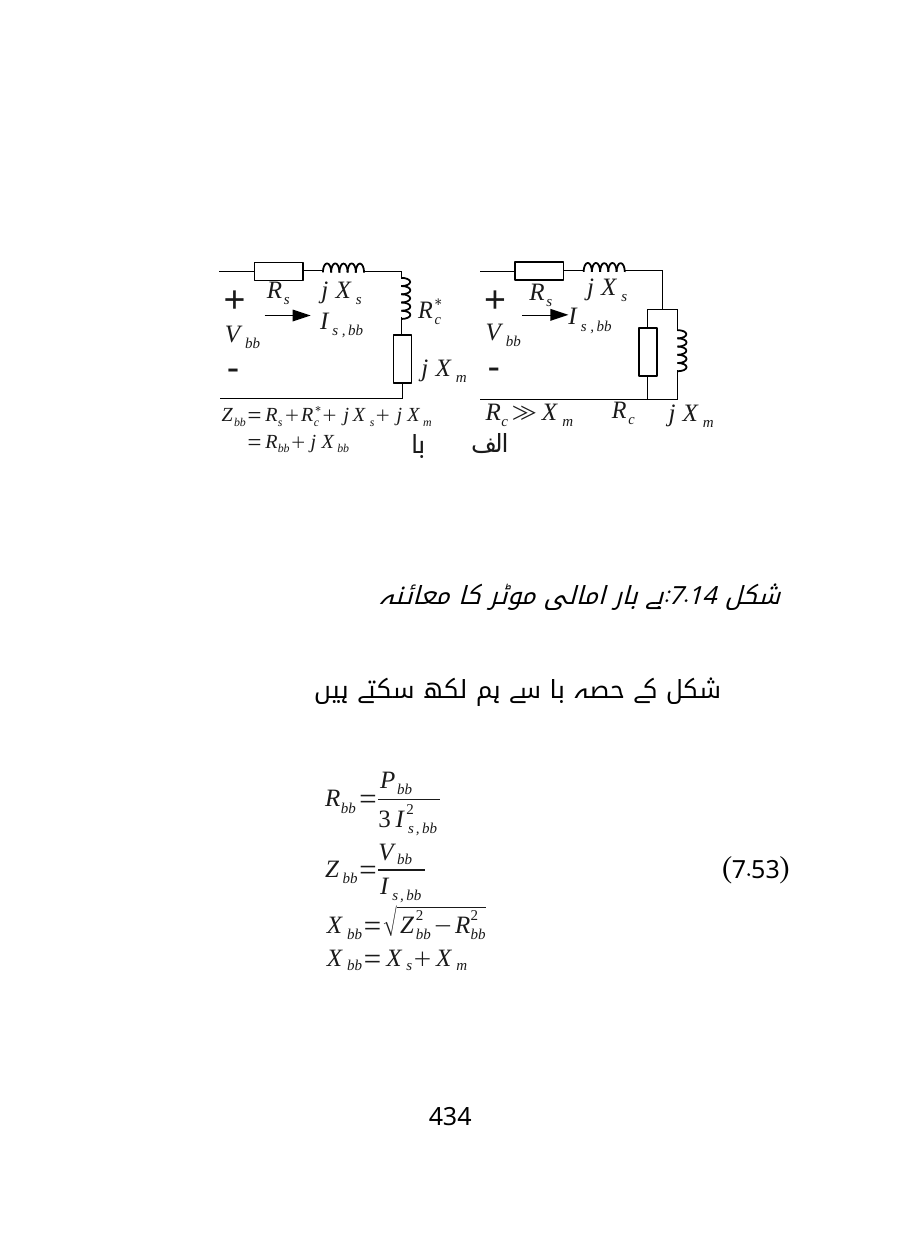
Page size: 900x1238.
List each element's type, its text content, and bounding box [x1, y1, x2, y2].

text شکل 7.14:بے بار امالی موٹر کا معائنہ [120, 181, 780, 620]
text شکل کے حصہ با سے ہم لکھ سکتے ہیں [105, 666, 795, 714]
table_header [105, 760, 696, 993]
table_header (7.53) [696, 760, 795, 993]
